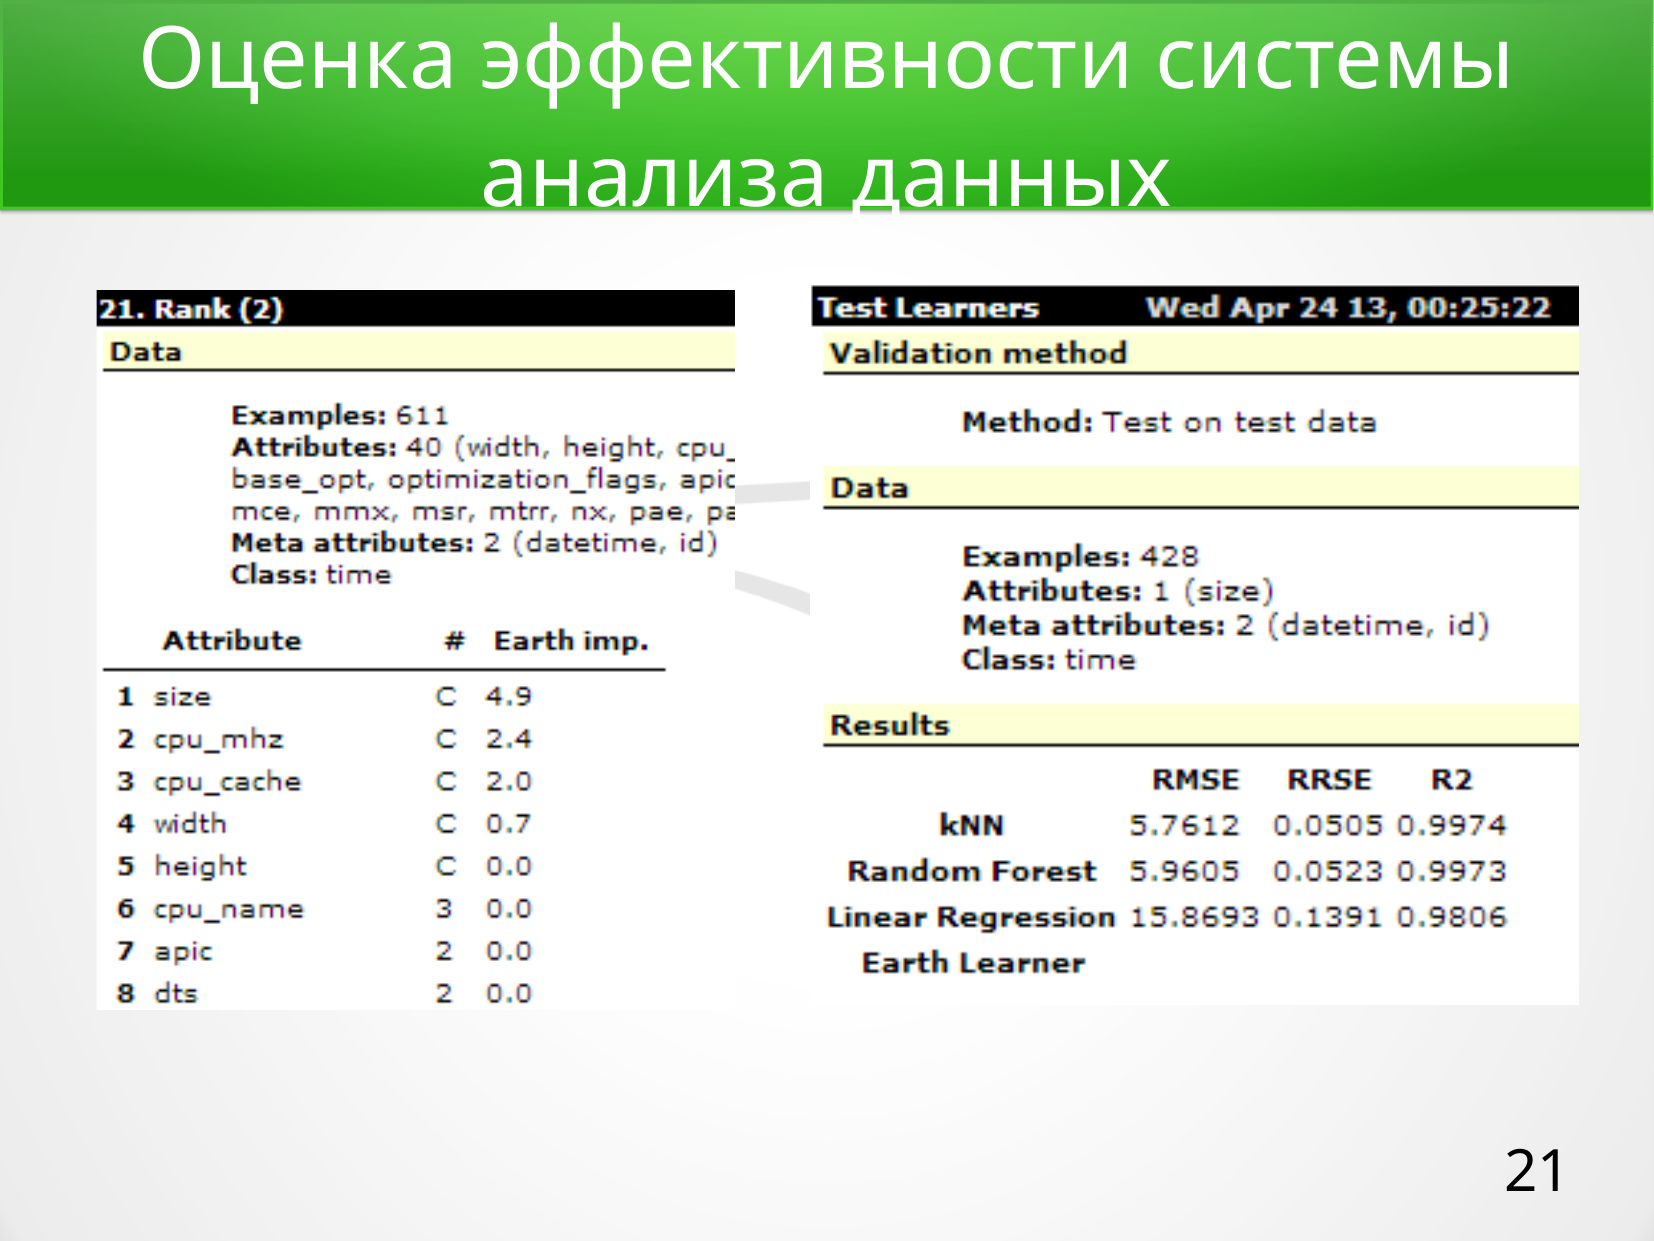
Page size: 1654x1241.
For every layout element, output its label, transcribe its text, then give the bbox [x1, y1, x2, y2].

title Оценка эффективности системы анализа данных [82, 10, 1571, 219]
picture [96, 284, 1579, 1010]
